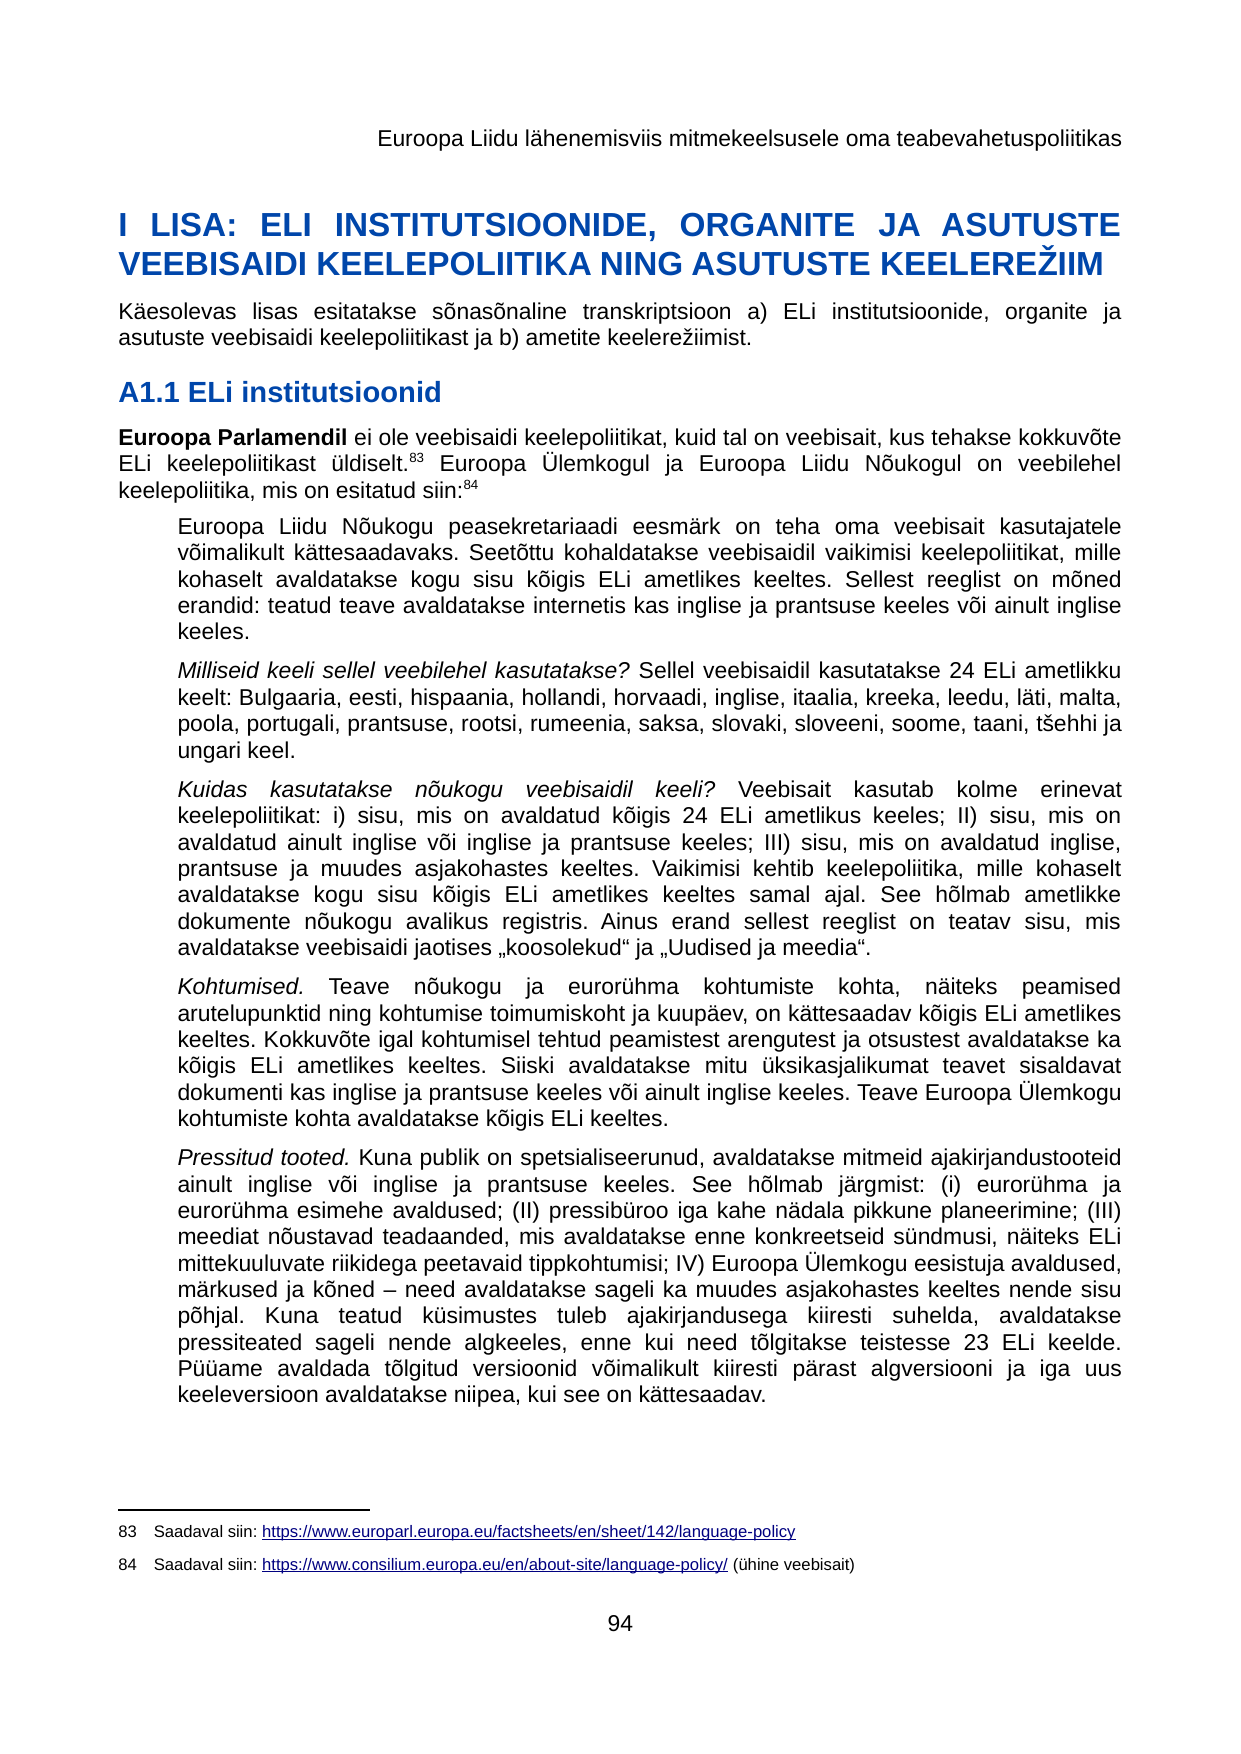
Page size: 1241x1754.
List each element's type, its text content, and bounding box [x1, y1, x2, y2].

text Saadaval siin: https://www.consilium.europa.eu/en/about-site/language-policy/ (ühine veebisait) [118, 1554, 1122, 1573]
text Milliseid keeli sellel veebilehel kasutatakse? Sellel veebisaidil kasutatakse 24 ELi ametlikku keelt: Bulgaaria, eesti, hispaania, hollandi, horvaadi, inglise, itaalia, kreeka, leedu, läti, malta, poola, portugali, prantsuse, rootsi, rumeenia, saksa, slovaki, sloveeni, soome, taani, tšehhi ja ungari keel. [177, 657, 1122, 763]
text Kohtumised. Teave nõukogu ja eurorühma kohtumiste kohta, näiteks peamised arutelupunktid ning kohtumise toimumiskoht ja kuupäev, on kättesaadav kõigis ELi ametlikes keeltes. Kokkuvõte igal kohtumisel tehtud peamistest arengutest ja otsustest avaldatakse ka kõigis ELi ametlikes keeltes. Siiski avaldatakse mitu üksikasjalikumat teavet sisaldavat dokumenti kas inglise ja prantsuse keeles või ainult inglise keeles. Teave Euroopa Ülemkogu kohtumiste kohta avaldatakse kõigis ELi keeltes. [177, 973, 1122, 1131]
text Euroopa Liidu Nõukogu peasekretariaadi eesmärk on teha oma veebisait kasutajatele võimalikult kättesaadavaks. Seetõttu kohaldatakse veebisaidil vaikimisi keelepoliitikat, mille kohaselt avaldatakse kogu sisu kõigis ELi ametlikes keeltes. Sellest reeglist on mõned erandid: teatud teave avaldatakse internetis kas inglise ja prantsuse keeles või ainult inglise keeles. [177, 513, 1122, 644]
text Euroopa Parlamendil ei ole veebisaidi keelepoliitikat, kuid tal on veebisait, kus tehakse kokkuvõte ELi keelepoliitikast üldiselt. Euroopa Ülemkogul ja Euroopa Liidu Nõukogul on veebilehel keelepoliitika, mis on esitatud siin: [118, 424, 1122, 503]
text Pressitud tooted. Kuna publik on spetsialiseerunud, avaldatakse mitmeid ajakirjandustooteid ainult inglise või inglise ja prantsuse keeles. See hõlmab järgmist: (i) eurorühma ja eurorühma esimehe avaldused; (II) pressibüroo iga kahe nädala pikkune planeerimine; (III) meediat nõustavad teadaanded, mis avaldatakse enne konkreetseid sündmusi, näiteks ELi mittekuuluvate riikidega peetavaid tippkohtumisi; IV) Euroopa Ülemkogu eesistuja avaldused, märkused ja kõned – need avaldatakse sageli ka muudes asjakohastes keeltes nende sisu põhjal. Kuna teatud küsimustes tuleb ajakirjandusega kiiresti suhelda, avaldatakse pressiteated sageli nende algkeeles, enne kui need tõlgitakse teistesse 23 ELi keelde. Püüame avaldada tõlgitud versioonid võimalikult kiiresti pärast algversiooni ja iga uus keeleversioon avaldatakse niipea, kui see on kättesaadav. [177, 1144, 1122, 1408]
text Kuidas kasutatakse nõukogu veebisaidil keeli? Veebisait kasutab kolme erinevat keelepoliitikat: i) sisu, mis on avaldatud kõigis 24 ELi ametlikus keeles; II) sisu, mis on avaldatud ainult inglise või inglise ja prantsuse keeles; III) sisu, mis on avaldatud inglise, prantsuse ja muudes asjakohastes keeltes. Vaikimisi kehtib keelepoliitika, mille kohaselt avaldatakse kogu sisu kõigis ELi ametlikes keeltes samal ajal. See hõlmab ametlikke dokumente nõukogu avalikus registris. Ainus erand sellest reeglist on teatav sisu, mis avaldatakse veebisaidi jaotises „koosolekud“ ja „Uudised ja meedia“. [177, 776, 1122, 960]
text Saadaval siin: https://www.europarl.europa.eu/factsheets/en/sheet/142/language-policy [118, 1522, 1122, 1541]
subtitle I LISA: ELI INSTITUTSIOONIDE, ORGANITE JA ASUTUSTE VEEBISAIDI KEELEPOLIITIKA NING ASUTUSTE KEELEREŽIIM [118, 205, 1122, 282]
subtitle A1.1 ELi institutsioonid [118, 375, 1122, 408]
text Käesolevas lisas esitatakse sõnasõnaline transkriptsioon a) ELi institutsioonide, organite ja asutuste veebisaidi keelepoliitikast ja b) ametite keelerežiimist. [118, 298, 1122, 351]
